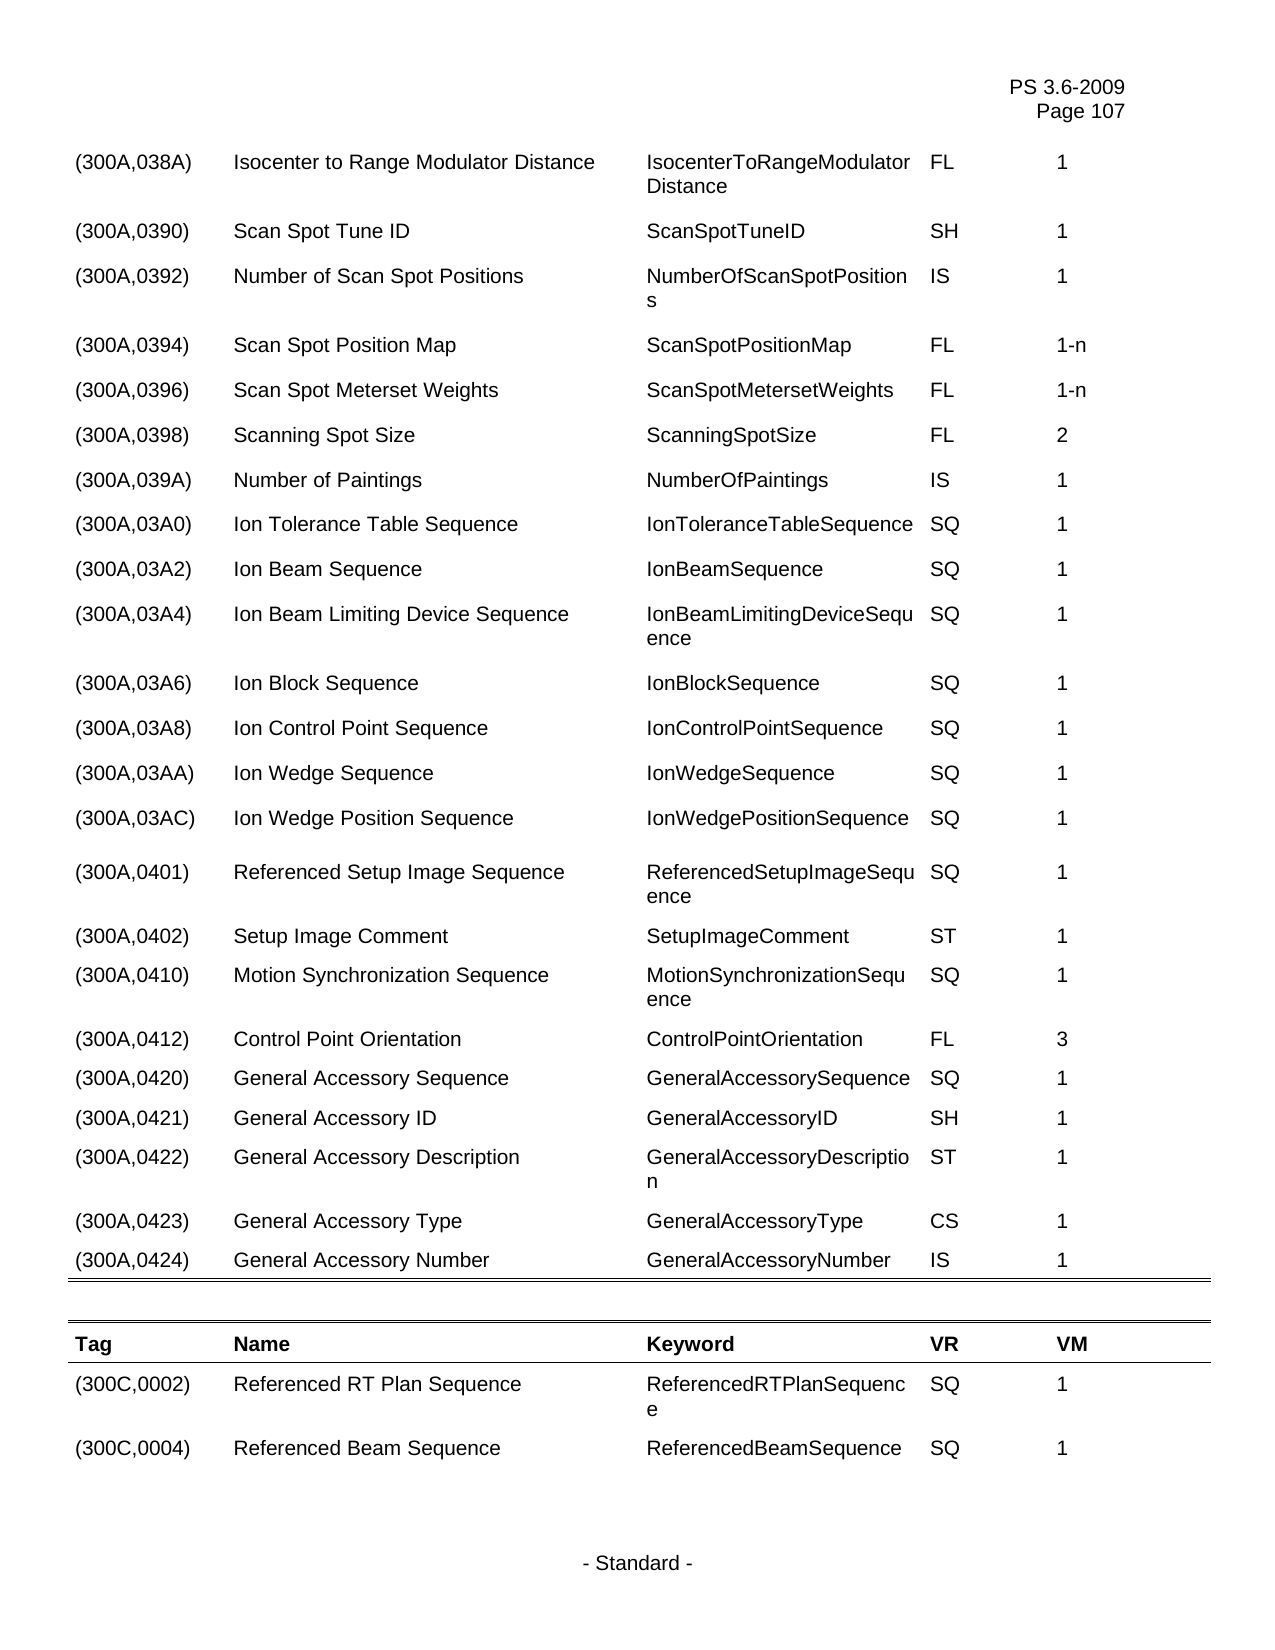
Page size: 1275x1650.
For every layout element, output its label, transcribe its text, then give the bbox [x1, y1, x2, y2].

table_cell Ion Tolerance Table Sequence [226, 513, 639, 557]
table_cell (300C,0004) [68, 1426, 226, 1466]
table_cell SQ [923, 954, 1049, 1017]
table_cell SH [923, 219, 1049, 264]
table_cell 1-n [1049, 378, 1116, 423]
table_cell 1-n [1049, 333, 1116, 378]
table_cell Referenced Beam Sequence [226, 1426, 639, 1466]
table_cell ST [923, 1136, 1049, 1199]
table_cell NumberOfScanSpotPositions [639, 264, 923, 333]
table_cell (300A,0402) [68, 914, 226, 954]
table_cell SQ [923, 761, 1049, 806]
table_cell [923, 1282, 1049, 1320]
table_cell SQ [923, 557, 1049, 602]
table_cell (300A,0412) [68, 1017, 226, 1057]
table_cell [1116, 468, 1211, 512]
table_cell SQ [923, 716, 1049, 761]
table_cell 1 [1049, 1239, 1116, 1278]
table_cell SQ [923, 851, 1049, 914]
table_cell 1 [1049, 219, 1116, 264]
table_cell 1 [1049, 264, 1116, 333]
table_cell VR [923, 1323, 1049, 1362]
table_cell Ion Wedge Position Sequence [226, 806, 639, 851]
table_cell 1 [1049, 851, 1116, 914]
table_cell [1116, 264, 1211, 333]
table_cell ScanSpotPositionMap [639, 333, 923, 378]
table_cell [1116, 219, 1211, 264]
table_cell (300A,03A6) [68, 671, 226, 716]
table_cell General Accessory ID [226, 1096, 639, 1136]
table_cell 1 [1049, 914, 1116, 954]
table_cell NumberOfPaintings [639, 468, 923, 512]
table_cell SQ [923, 513, 1049, 557]
table_cell SetupImageComment [639, 914, 923, 954]
table_cell 1 [1049, 1426, 1116, 1466]
table_cell FL [923, 1017, 1049, 1057]
table_cell Scan Spot Meterset Weights [226, 378, 639, 423]
table_cell General Accessory Type [226, 1199, 639, 1239]
table_cell IonWedgeSequence [639, 761, 923, 806]
table_cell MotionSynchronizationSequence [639, 954, 923, 1017]
table_cell [226, 1282, 639, 1320]
table_cell [1116, 1136, 1211, 1199]
table_cell FL [923, 150, 1049, 219]
table_cell (300A,039A) [68, 468, 226, 512]
table_cell Ion Wedge Sequence [226, 761, 639, 806]
table_cell [68, 1282, 226, 1320]
table_cell Isocenter to Range Modulator Distance [226, 150, 639, 219]
table_cell IonControlPointSequence [639, 716, 923, 761]
table_cell GeneralAccessoryType [639, 1199, 923, 1239]
table_cell (300A,03A0) [68, 513, 226, 557]
table_cell [1116, 602, 1211, 671]
table_cell Number of Scan Spot Positions [226, 264, 639, 333]
table_cell 2 [1049, 423, 1116, 467]
table_cell IsocenterToRangeModulatorDistance [639, 150, 923, 219]
table_cell IonBeamSequence [639, 557, 923, 602]
table_cell [1116, 716, 1211, 761]
table_cell 1 [1049, 671, 1116, 716]
table_cell (300A,03A2) [68, 557, 226, 602]
table_cell [1116, 333, 1211, 378]
table_cell 1 [1049, 1096, 1116, 1136]
table_cell [1116, 761, 1211, 806]
table_cell 1 [1049, 150, 1116, 219]
table_cell FL [923, 423, 1049, 467]
table_cell ScanningSpotSize [639, 423, 923, 467]
table_cell 1 [1049, 1136, 1116, 1199]
table_cell 1 [1049, 716, 1116, 761]
table_cell FL [923, 378, 1049, 423]
table_cell [639, 1282, 923, 1320]
table_cell 1 [1049, 557, 1116, 602]
table_cell (300A,0410) [68, 954, 226, 1017]
table_cell ScanSpotMetersetWeights [639, 378, 923, 423]
table_cell GeneralAccessoryDescription [639, 1136, 923, 1199]
table_cell 3 [1049, 1017, 1116, 1057]
table_cell IonWedgePositionSequence [639, 806, 923, 851]
table_cell [1116, 557, 1211, 602]
table_cell Number of Paintings [226, 468, 639, 512]
table_cell [1116, 1323, 1211, 1362]
table_cell GeneralAccessorySequence [639, 1057, 923, 1096]
table_cell (300A,0392) [68, 264, 226, 333]
table_cell SQ [923, 602, 1049, 671]
table_cell SQ [923, 1363, 1049, 1426]
table_cell Scan Spot Position Map [226, 333, 639, 378]
table_cell Referenced RT Plan Sequence [226, 1363, 639, 1426]
table_cell (300A,0398) [68, 423, 226, 467]
table_cell [1116, 914, 1211, 954]
table_cell Name [226, 1323, 639, 1362]
table_cell (300A,0420) [68, 1057, 226, 1096]
table_cell ReferencedSetupImageSequence [639, 851, 923, 914]
table_cell 1 [1049, 468, 1116, 512]
table_cell [1116, 1057, 1211, 1096]
table_cell Control Point Orientation [226, 1017, 639, 1057]
table_cell IS [923, 468, 1049, 512]
table_cell IS [923, 1239, 1049, 1278]
table_cell 1 [1049, 513, 1116, 557]
table_cell Scanning Spot Size [226, 423, 639, 467]
table_cell Referenced Setup Image Sequence [226, 851, 639, 914]
table_cell Scan Spot Tune ID [226, 219, 639, 264]
table_cell IonToleranceTableSequence [639, 513, 923, 557]
table_cell (300C,0002) [68, 1363, 226, 1426]
table_cell Keyword [639, 1323, 923, 1362]
table_cell SQ [923, 671, 1049, 716]
table_cell [1116, 1199, 1211, 1239]
table_cell Tag [68, 1323, 226, 1362]
table_cell [1116, 851, 1211, 914]
table_cell Ion Control Point Sequence [226, 716, 639, 761]
table_cell ControlPointOrientation [639, 1017, 923, 1057]
table_cell [1116, 1096, 1211, 1136]
table_cell GeneralAccessoryID [639, 1096, 923, 1136]
table_cell IonBlockSequence [639, 671, 923, 716]
table_cell 1 [1049, 1363, 1116, 1426]
table_cell [1116, 806, 1211, 851]
table_cell 1 [1049, 954, 1116, 1017]
table_cell [1116, 1017, 1211, 1057]
table_cell (300A,0421) [68, 1096, 226, 1136]
table_cell [1116, 423, 1211, 467]
table_cell SH [923, 1096, 1049, 1136]
table_cell [1116, 150, 1211, 219]
table_cell 1 [1049, 602, 1116, 671]
table_cell (300A,038A) [68, 150, 226, 219]
table_cell General Accessory Description [226, 1136, 639, 1199]
table_cell [1116, 954, 1211, 1017]
table_cell [1116, 1363, 1211, 1426]
table_cell (300A,0423) [68, 1199, 226, 1239]
table_cell 1 [1049, 761, 1116, 806]
table_cell [1049, 1282, 1116, 1320]
table_cell [1116, 671, 1211, 716]
table_cell 1 [1049, 1199, 1116, 1239]
table_cell [1116, 1239, 1211, 1278]
table_cell ScanSpotTuneID [639, 219, 923, 264]
table_cell FL [923, 333, 1049, 378]
table_cell (300A,03A4) [68, 602, 226, 671]
table_cell [1116, 1282, 1211, 1320]
table_cell IonBeamLimitingDeviceSequence [639, 602, 923, 671]
table_cell Motion Synchronization Sequence [226, 954, 639, 1017]
table_cell VM [1049, 1323, 1116, 1362]
table_cell (300A,0422) [68, 1136, 226, 1199]
table_cell 1 [1049, 806, 1116, 851]
table_cell SQ [923, 1057, 1049, 1096]
table_cell SQ [923, 1426, 1049, 1466]
table_cell [1116, 1426, 1211, 1466]
table_cell (300A,0401) [68, 851, 226, 914]
table_cell Ion Beam Limiting Device Sequence [226, 602, 639, 671]
table_cell [1116, 513, 1211, 557]
table_cell ST [923, 914, 1049, 954]
table_cell (300A,03AA) [68, 761, 226, 806]
table_cell (300A,0390) [68, 219, 226, 264]
table_cell SQ [923, 806, 1049, 851]
table_cell 1 [1049, 1057, 1116, 1096]
table_cell (300A,0396) [68, 378, 226, 423]
table_cell (300A,03A8) [68, 716, 226, 761]
table_cell Ion Block Sequence [226, 671, 639, 716]
table_cell CS [923, 1199, 1049, 1239]
table_cell (300A,0424) [68, 1239, 226, 1278]
table_cell ReferencedBeamSequence [639, 1426, 923, 1466]
table_cell IS [923, 264, 1049, 333]
table_cell General Accessory Sequence [226, 1057, 639, 1096]
table_cell GeneralAccessoryNumber [639, 1239, 923, 1278]
table_cell [1116, 378, 1211, 423]
table_cell ReferencedRTPlanSequence [639, 1363, 923, 1426]
table_cell (300A,0394) [68, 333, 226, 378]
table_cell (300A,03AC) [68, 806, 226, 851]
table_cell Setup Image Comment [226, 914, 639, 954]
table_cell Ion Beam Sequence [226, 557, 639, 602]
table_cell General Accessory Number [226, 1239, 639, 1278]
